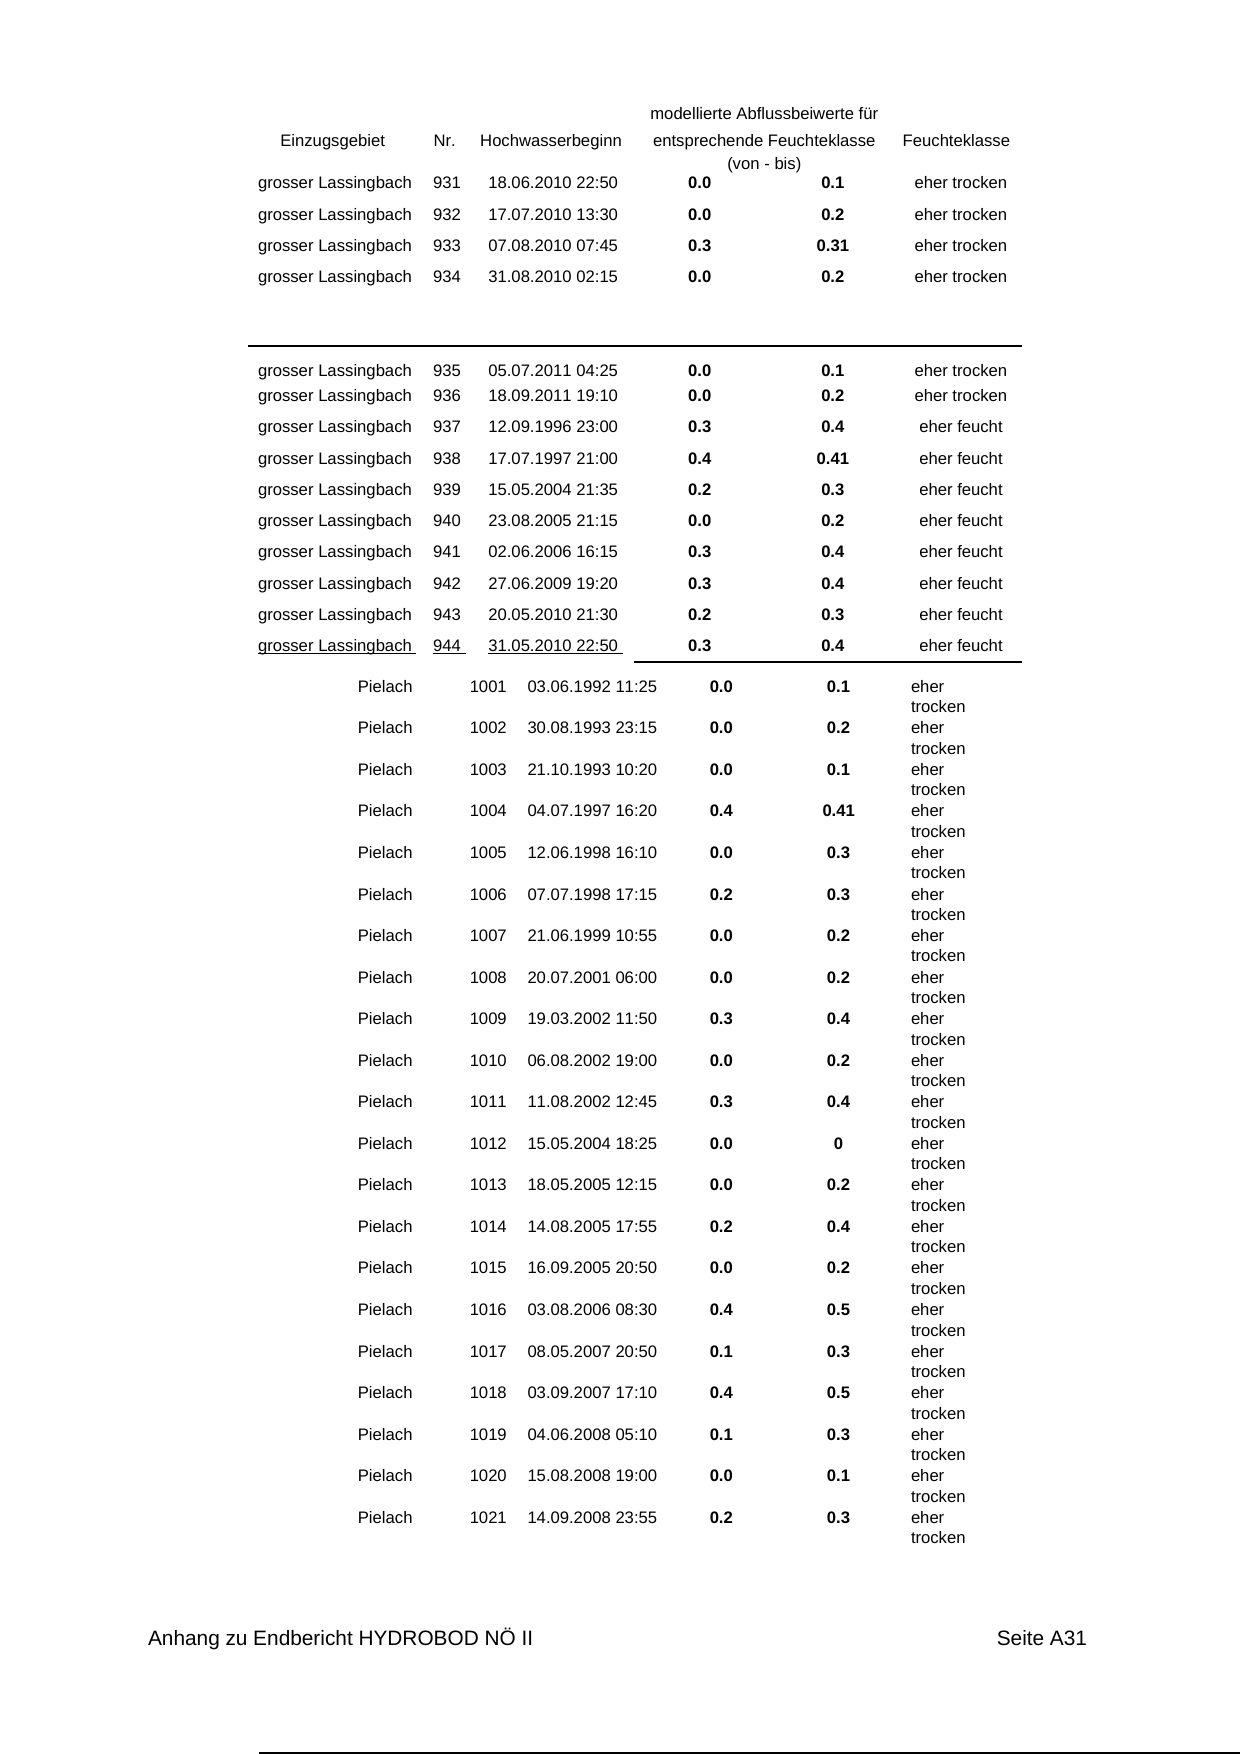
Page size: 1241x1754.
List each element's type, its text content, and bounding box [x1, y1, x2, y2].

table_cell [914, 298, 1012, 345]
table_cell 0.3 [822, 843, 911, 884]
table_cell 1011 [470, 1092, 527, 1134]
table_cell Pielach [358, 1300, 469, 1341]
table_header [1003, 676, 1012, 718]
table_cell 0.0 [710, 1051, 822, 1092]
table_cell 0.0 [688, 173, 816, 204]
table_cell 0.31 [816, 236, 914, 267]
table_cell [1003, 926, 1012, 967]
table_cell 0.3 [822, 1508, 911, 1549]
table_cell 0.2 [822, 926, 911, 967]
table_cell 932 [433, 204, 488, 236]
table_cell [488, 298, 688, 345]
table_cell 31.08.2010 02:15 [488, 267, 688, 298]
table_cell 1013 [470, 1175, 527, 1217]
table_cell eher feucht [914, 417, 1012, 448]
table_header 05.07.2011 04:25 [488, 361, 688, 386]
table_cell Pielach [358, 1466, 469, 1508]
table_cell grosser Lassingbach [258, 417, 428, 448]
table_cell Pielach [358, 1341, 469, 1383]
table_cell [1003, 1341, 1012, 1383]
table_cell Pielach [358, 1051, 469, 1092]
table_cell Pielach [358, 801, 469, 843]
table_cell [248, 267, 258, 298]
table_cell eher trocken [911, 1508, 1003, 1549]
table_cell [248, 204, 258, 236]
table_cell eher trocken [911, 801, 1003, 843]
table_cell 15.05.2004 18:25 [527, 1134, 709, 1175]
table_cell 0.1 [822, 760, 911, 801]
table_cell grosser Lassingbach [258, 542, 428, 573]
table_cell 21.10.1993 10:20 [527, 760, 709, 801]
table_cell 0.2 [822, 968, 911, 1009]
table_cell 0.4 [816, 417, 914, 448]
table_cell eher feucht [914, 511, 1012, 542]
table_cell 0.3 [710, 1092, 822, 1134]
table_cell Pielach [358, 1508, 469, 1549]
table_cell 0.0 [688, 267, 816, 298]
table_cell Pielach [358, 1217, 469, 1258]
table_cell eher trocken [914, 267, 1012, 298]
table_cell 943 [428, 605, 488, 636]
table_cell [1003, 718, 1012, 759]
table_cell 0.0 [688, 204, 816, 236]
table_cell 15.05.2004 21:35 [488, 480, 688, 511]
table_cell 1006 [470, 884, 527, 926]
table_cell Pielach [358, 968, 469, 1009]
table_cell 937 [428, 417, 488, 448]
table_cell grosser Lassingbach [258, 574, 428, 605]
table_cell 20.07.2001 06:00 [527, 968, 709, 1009]
table_cell 0.2 [816, 511, 914, 542]
table_cell grosser Lassingbach [258, 511, 428, 542]
table_cell 16.09.2005 20:50 [527, 1258, 709, 1300]
table_header 0.0 [688, 361, 816, 386]
table_cell 0 [822, 1134, 911, 1175]
table_cell 0.2 [822, 1258, 911, 1300]
table_header eher trocken [914, 361, 1012, 386]
table_cell eher trocken [911, 926, 1003, 967]
table_cell 12.06.1998 16:10 [527, 843, 709, 884]
table_cell [1012, 267, 1022, 298]
table_cell 14.09.2008 23:55 [527, 1508, 709, 1549]
table_cell 0.3 [688, 236, 816, 267]
table_cell 18.09.2011 19:10 [488, 386, 688, 417]
table_cell 15.08.2008 19:00 [527, 1466, 709, 1508]
table_cell 939 [428, 480, 488, 511]
table_cell 1015 [470, 1258, 527, 1300]
table_cell eher feucht [914, 542, 1012, 573]
table_cell eher trocken [911, 884, 1003, 926]
table_cell 0.3 [822, 884, 911, 926]
table_cell [1012, 236, 1022, 267]
table_cell 0.0 [688, 386, 816, 417]
table_cell 1004 [470, 801, 527, 843]
table_cell grosser Lassingbach [258, 605, 428, 636]
table_cell 0.4 [822, 1009, 911, 1051]
table_cell 0.1 [710, 1341, 822, 1383]
table_cell [248, 236, 258, 267]
table_cell 1005 [470, 843, 527, 884]
table_cell [307, 1051, 358, 1092]
table_cell 18.06.2010 22:50 [488, 173, 688, 204]
table_cell 1010 [470, 1051, 527, 1092]
table_cell [433, 298, 488, 345]
table_cell 0.1 [822, 1466, 911, 1508]
table_cell [307, 1341, 358, 1383]
table_cell Pielach [358, 1383, 469, 1424]
table_cell [307, 1466, 358, 1508]
table_cell 0.3 [710, 1009, 822, 1051]
table_cell eher feucht [914, 636, 1012, 661]
table_cell Pielach [358, 1009, 469, 1051]
table_cell eher feucht [914, 480, 1012, 511]
table_cell 0.4 [688, 449, 816, 480]
table_header grosser Lassingbach [258, 361, 428, 386]
table_cell 0.0 [710, 926, 822, 967]
table_cell Pielach [358, 718, 469, 759]
table_cell grosser Lassingbach [258, 173, 433, 204]
table_cell 19.03.2002 11:50 [527, 1009, 709, 1051]
table_cell 0.4 [816, 574, 914, 605]
table_cell 0.1 [816, 173, 914, 204]
table_header 1001 [470, 676, 527, 718]
table_cell Pielach [358, 1258, 469, 1300]
table_cell 11.08.2002 12:45 [527, 1092, 709, 1134]
table_cell eher trocken [911, 1217, 1003, 1258]
table_cell 0.3 [688, 574, 816, 605]
table_cell [307, 1009, 358, 1051]
table_cell [1003, 801, 1012, 843]
table_cell eher trocken [911, 1009, 1003, 1051]
table_cell 21.06.1999 10:55 [527, 926, 709, 967]
table_cell [1003, 1175, 1012, 1217]
table_cell 940 [428, 511, 488, 542]
table_cell 0.41 [816, 449, 914, 480]
table_cell 1002 [470, 718, 527, 759]
table_cell 04.06.2008 05:10 [527, 1425, 709, 1466]
table_cell 07.07.1998 17:15 [527, 884, 709, 926]
table_cell 0.3 [816, 605, 914, 636]
table_cell 936 [428, 386, 488, 417]
table_cell Pielach [358, 1092, 469, 1134]
table_cell 03.08.2006 08:30 [527, 1300, 709, 1341]
table_cell eher feucht [914, 574, 1012, 605]
table_cell 1017 [470, 1341, 527, 1383]
table_cell 0.4 [710, 1383, 822, 1424]
table_cell eher trocken [911, 1134, 1003, 1175]
table_cell 17.07.2010 13:30 [488, 204, 688, 236]
table_cell [1012, 173, 1022, 204]
table_cell [307, 1383, 358, 1424]
table_cell [1003, 1258, 1012, 1300]
table_cell [307, 884, 358, 926]
table_cell [307, 1508, 358, 1549]
table_cell [816, 298, 914, 345]
table_cell [307, 1134, 358, 1175]
table_cell grosser Lassingbach [258, 386, 428, 417]
table_cell Pielach [358, 1425, 469, 1466]
table_cell 0.3 [688, 417, 816, 448]
table_cell eher trocken [914, 173, 1012, 204]
table_cell [307, 1092, 358, 1134]
table_cell grosser Lassingbach [258, 236, 433, 267]
table_cell 31.05.2010 22:50 [488, 636, 688, 661]
table_cell 1014 [470, 1217, 527, 1258]
table_header Pielach [358, 676, 469, 718]
table_cell 18.05.2005 12:15 [527, 1175, 709, 1217]
table_cell [307, 1258, 358, 1300]
table_cell eher trocken [911, 760, 1003, 801]
table_cell 0.4 [816, 542, 914, 573]
table_cell 0.0 [688, 511, 816, 542]
table_cell grosser Lassingbach [258, 204, 433, 236]
table_cell eher trocken [911, 1341, 1003, 1383]
table_cell 0.2 [816, 204, 914, 236]
table_cell 1003 [470, 760, 527, 801]
table_cell 30.08.1993 23:15 [527, 718, 709, 759]
table_cell 1007 [470, 926, 527, 967]
table_cell 23.08.2005 21:15 [488, 511, 688, 542]
table_cell 04.07.1997 16:20 [527, 801, 709, 843]
table_cell [1003, 1134, 1012, 1175]
table_cell eher feucht [914, 605, 1012, 636]
table_cell 0.4 [710, 801, 822, 843]
table_cell 17.07.1997 21:00 [488, 449, 688, 480]
table_cell eher trocken [911, 718, 1003, 759]
table_cell eher trocken [911, 968, 1003, 1009]
table_cell 0.1 [710, 1425, 822, 1466]
table_cell [1003, 1051, 1012, 1092]
table_header 0.1 [816, 361, 914, 386]
table_cell 0.2 [816, 386, 914, 417]
table_cell 0.0 [710, 1175, 822, 1217]
table_cell 27.06.2009 19:20 [488, 574, 688, 605]
table_cell 0.3 [822, 1425, 911, 1466]
table_cell [1003, 1092, 1012, 1134]
table_cell [307, 926, 358, 967]
table_cell [1003, 1009, 1012, 1051]
table_cell [307, 1300, 358, 1341]
table_cell eher feucht [914, 449, 1012, 480]
table_cell [307, 801, 358, 843]
table_cell eher trocken [911, 1175, 1003, 1217]
table_cell 0.4 [822, 1092, 911, 1134]
table_cell 0.3 [816, 480, 914, 511]
table_cell [307, 968, 358, 1009]
table_cell [307, 718, 358, 759]
table_cell eher trocken [911, 1051, 1003, 1092]
table_cell [307, 1217, 358, 1258]
table_cell 0.2 [822, 1051, 911, 1092]
table_cell Pielach [358, 1134, 469, 1175]
table_header 935 [428, 361, 488, 386]
table_cell 0.2 [822, 1175, 911, 1217]
table_cell 1009 [470, 1009, 527, 1051]
table_cell 1018 [470, 1383, 527, 1424]
table_cell eher trocken [911, 1466, 1003, 1508]
table_cell 1020 [470, 1466, 527, 1508]
table_cell 941 [428, 542, 488, 573]
table_cell [1012, 204, 1022, 236]
table_cell 0.41 [822, 801, 911, 843]
table_cell [688, 298, 816, 345]
table_cell 933 [433, 236, 488, 267]
table_cell 07.08.2010 07:45 [488, 236, 688, 267]
table_cell 934 [433, 267, 488, 298]
table_cell 1008 [470, 968, 527, 1009]
table_cell eher trocken [911, 1258, 1003, 1300]
table_cell eher trocken [911, 843, 1003, 884]
table_cell eher trocken [914, 204, 1012, 236]
table_cell 12.09.1996 23:00 [488, 417, 688, 448]
table_cell 0.2 [688, 480, 816, 511]
table_cell 0.4 [710, 1300, 822, 1341]
table_cell 08.05.2007 20:50 [527, 1341, 709, 1383]
table_cell [1003, 1300, 1012, 1341]
table_cell 0.2 [688, 605, 816, 636]
table_cell eher trocken [911, 1300, 1003, 1341]
table_cell [307, 760, 358, 801]
table_cell 0.5 [822, 1300, 911, 1341]
table_cell 0.0 [710, 760, 822, 801]
table_cell Pielach [358, 926, 469, 967]
table_cell [1003, 968, 1012, 1009]
table_cell 0.2 [710, 1508, 822, 1549]
table_cell [1003, 1508, 1012, 1549]
table_cell [1003, 843, 1012, 884]
table_cell [1012, 298, 1022, 345]
table_header 0.1 [822, 676, 911, 718]
table_cell 14.08.2005 17:55 [527, 1217, 709, 1258]
table_cell [1003, 884, 1012, 926]
table_cell [1003, 1466, 1012, 1508]
table_cell 1021 [470, 1508, 527, 1549]
table_cell eher trocken [911, 1425, 1003, 1466]
table_cell 06.08.2002 19:00 [527, 1051, 709, 1092]
table_cell Pielach [358, 884, 469, 926]
table_header 0.0 [710, 676, 822, 718]
table_cell eher trocken [914, 386, 1012, 417]
table_cell Pielach [358, 760, 469, 801]
table_cell 938 [428, 449, 488, 480]
table_cell 0.4 [816, 636, 914, 661]
table_header 03.06.1992 11:25 [527, 676, 709, 718]
table_cell 0.0 [710, 1134, 822, 1175]
table_cell 931 [433, 173, 488, 204]
table_cell 0.3 [822, 1341, 911, 1383]
table_cell [248, 298, 258, 345]
table_cell 0.0 [710, 968, 822, 1009]
table_cell Pielach [358, 1175, 469, 1217]
table_cell 0.5 [822, 1383, 911, 1424]
table_header [307, 676, 358, 718]
table_cell 1016 [470, 1300, 527, 1341]
table_cell grosser Lassingbach [258, 480, 428, 511]
table_cell Pielach [358, 843, 469, 884]
table_cell grosser Lassingbach [258, 267, 433, 298]
table_cell eher trocken [911, 1092, 1003, 1134]
table_cell 0.3 [688, 636, 816, 661]
table_cell 0.0 [710, 1466, 822, 1508]
table_cell [1003, 760, 1012, 801]
table_cell 0.3 [688, 542, 816, 573]
table_cell [307, 1175, 358, 1217]
table_cell [307, 1425, 358, 1466]
table_cell 0.2 [822, 718, 911, 759]
table_cell 02.06.2006 16:15 [488, 542, 688, 573]
table_cell [1003, 1425, 1012, 1466]
table_header eher trocken [911, 676, 1003, 718]
table_cell 0.0 [710, 1258, 822, 1300]
table_cell [258, 298, 433, 345]
table_cell 0.4 [822, 1217, 911, 1258]
table_cell eher trocken [914, 236, 1012, 267]
table_cell 1012 [470, 1134, 527, 1175]
table_cell 942 [428, 574, 488, 605]
table_cell 20.05.2010 21:30 [488, 605, 688, 636]
table_cell eher trocken [911, 1383, 1003, 1424]
table_cell grosser Lassingbach [258, 449, 428, 480]
table_cell 0.2 [710, 884, 822, 926]
table_cell 0.0 [710, 718, 822, 759]
table_cell 0.2 [816, 267, 914, 298]
table_cell 0.2 [710, 1217, 822, 1258]
table_cell [248, 173, 258, 204]
table_cell [307, 843, 358, 884]
table_cell 0.0 [710, 843, 822, 884]
table_cell 944 [428, 636, 488, 661]
table_cell grosser Lassingbach [258, 636, 428, 661]
table_cell [1003, 1383, 1012, 1424]
table_cell 03.09.2007 17:10 [527, 1383, 709, 1424]
table_cell 1019 [470, 1425, 527, 1466]
table_cell [1003, 1217, 1012, 1258]
